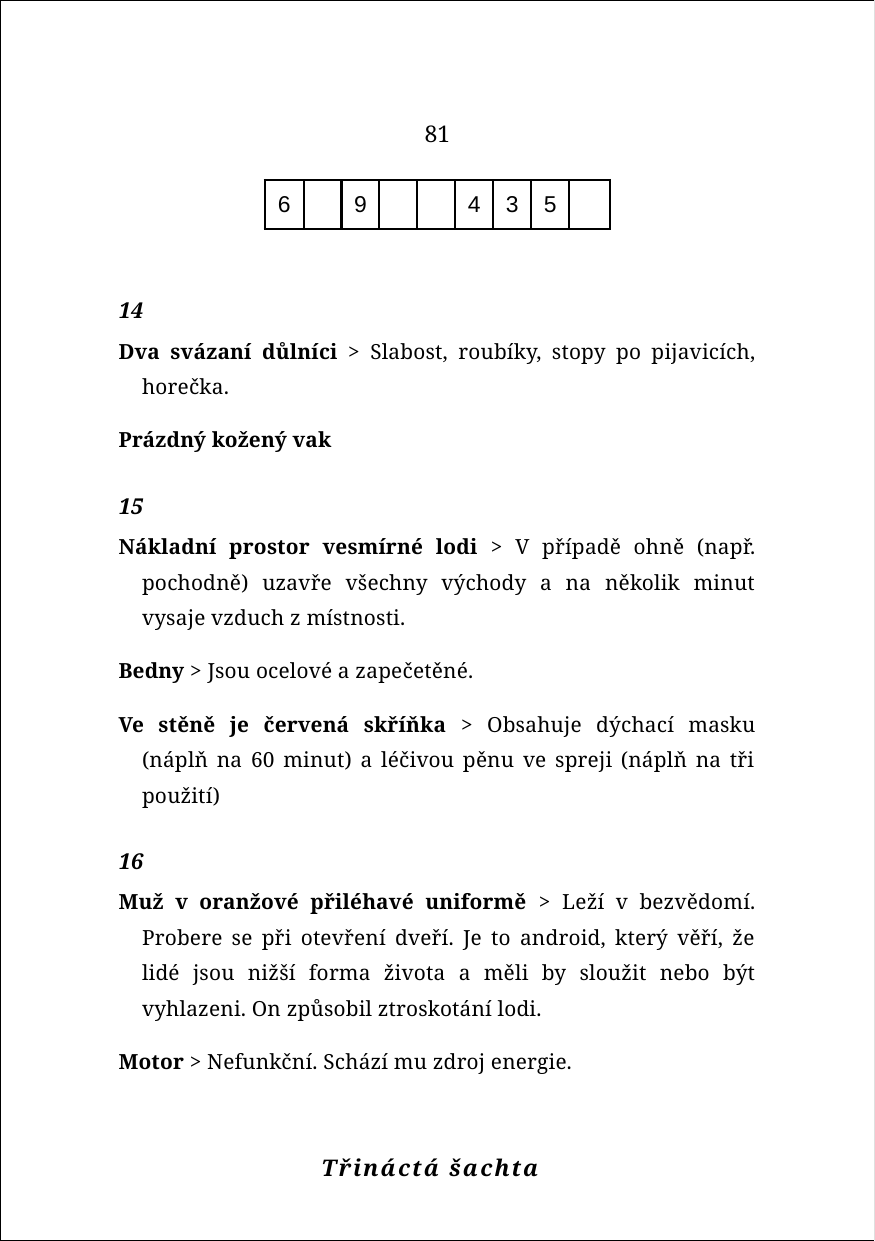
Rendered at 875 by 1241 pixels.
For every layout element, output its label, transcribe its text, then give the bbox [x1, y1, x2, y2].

text Ve stěně je červená skříňka > Obsahuje dýchací masku (náplň na 60 minut) a léčivou pěnu ve spreji (náplň na tři použití) [118, 710, 756, 809]
text Prázdný kožený vak [118, 426, 756, 454]
text Muž v oranžové přiléhavé uniformě > Leží v bezvědomí. Probere se při otevření dveří. Je to android, který věří, že lidé jsou nižší forma života a měli by sloužit nebo být vyhlazeni. On způsobil ztroskotání lodi. [118, 887, 756, 1022]
text Dva svázaní důlníci > Slabost, roubíky, stopy po pijavicích, horečka. [118, 337, 756, 401]
table_cell 5 [532, 181, 568, 228]
table_cell 6 [266, 181, 303, 228]
table_cell [305, 181, 340, 228]
table_cell 9 [343, 181, 378, 228]
subtitle 16 [118, 846, 756, 876]
text Motor > Nefunkční. Schází mu zdroj energie. [118, 1047, 756, 1076]
table_cell 4 [456, 181, 492, 228]
table_cell [418, 181, 454, 228]
text Bedny > Jsou ocelové a zapečetěné. [118, 656, 756, 685]
text Nákladní prostor vesmírné lodi > V případě ohně (např. pochodně) uzavře všechny východy a na několik minut vysaje vzduch z místnosti. [118, 532, 756, 632]
table_cell [570, 181, 609, 228]
table_cell [380, 181, 416, 228]
subtitle 15 [118, 491, 756, 520]
subtitle 14 [118, 295, 756, 325]
table_cell 3 [494, 181, 530, 228]
